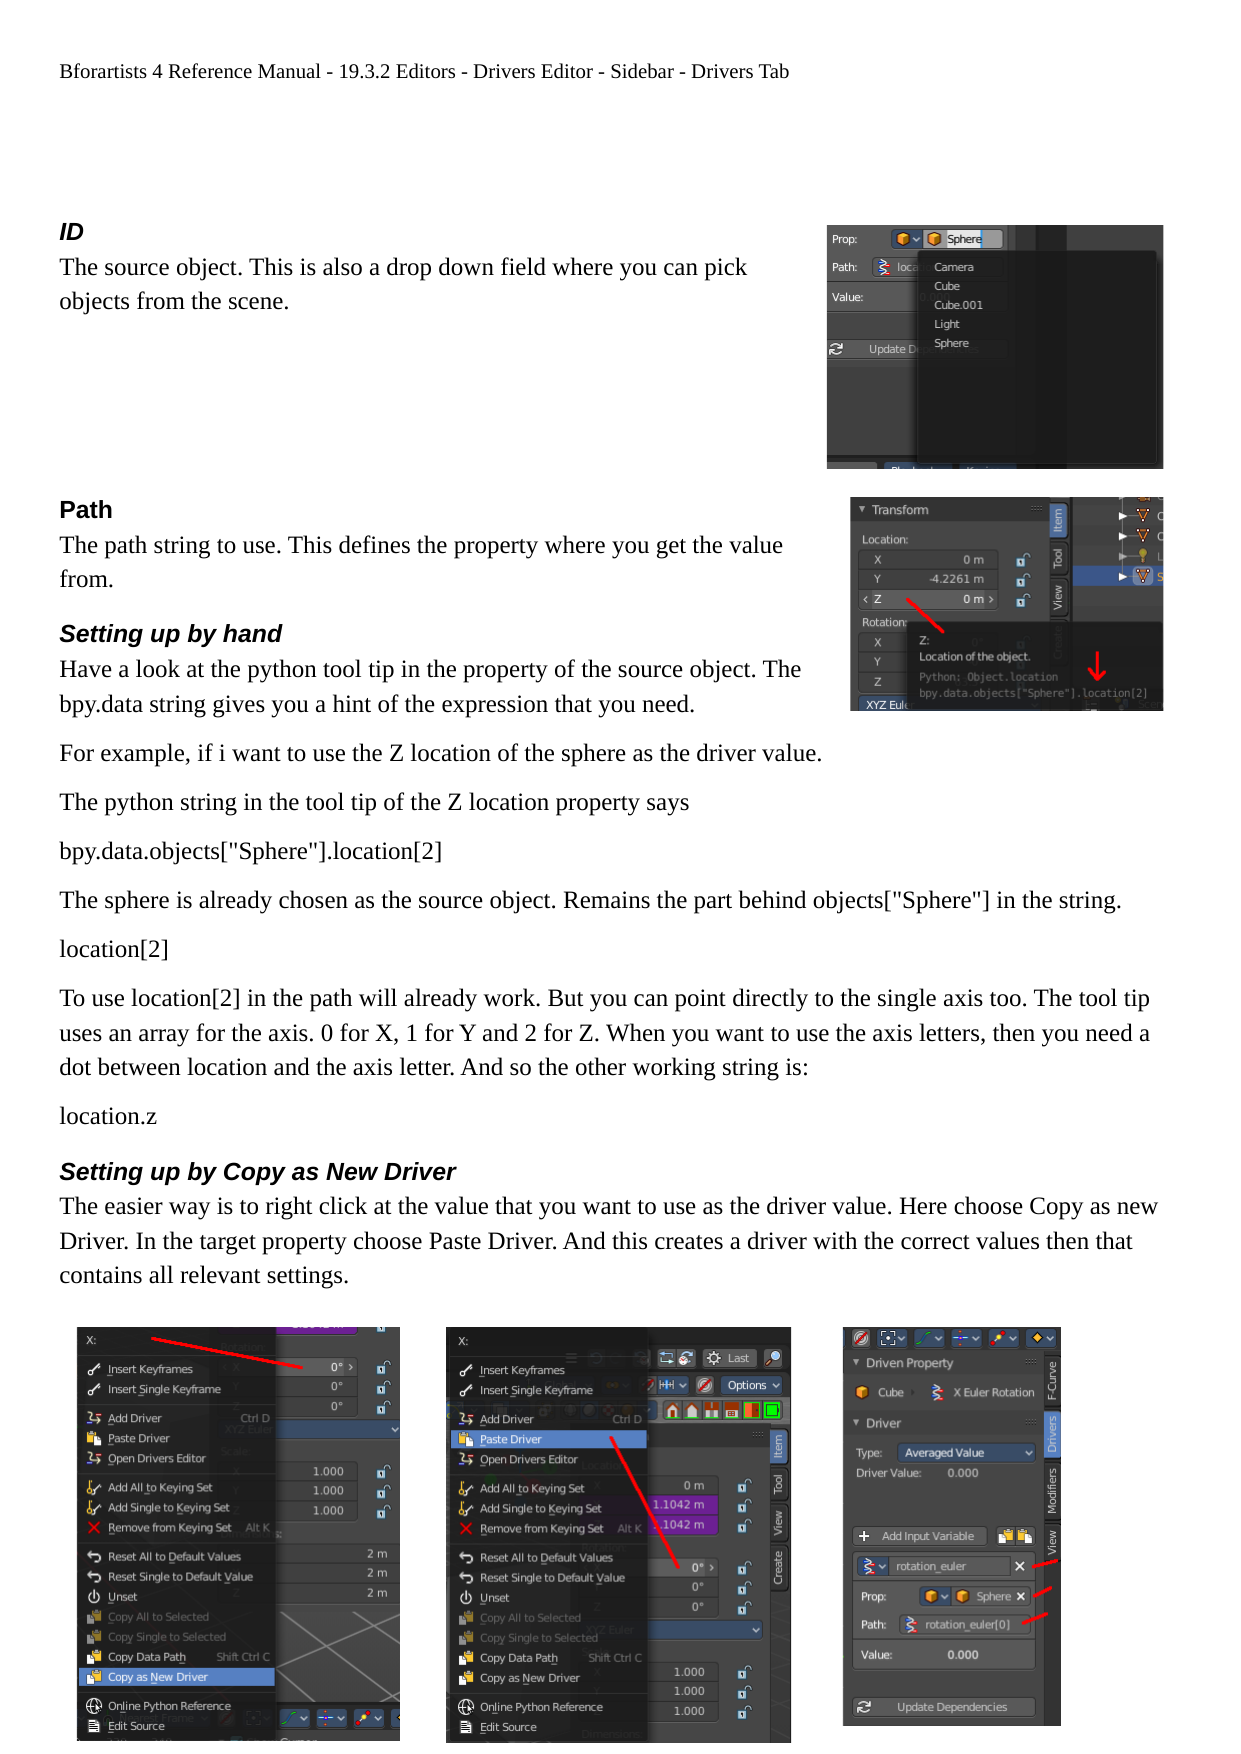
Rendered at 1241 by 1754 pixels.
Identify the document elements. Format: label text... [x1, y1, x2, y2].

picture [76, 1327, 400, 1741]
text To use location[2] in the path will already work. But you can point directly to the single axis too. The tool tip uses an array for the axis. 0 for X, 1 for Y and 2 for Z. When you want to use the axis letters, then you need a dot between location and the axis letter. And so the other working string is: [59, 983, 1181, 1081]
text bpy.data.objects["Sphere"].location[2] [59, 836, 1181, 865]
text For example, if i want to use the Z location of the sphere as the driver value. [59, 738, 1181, 767]
text Have a look at the python tool tip in the property of the source object. The bpy.data string gives you a hint of the expression that you need. [59, 654, 1181, 718]
picture [826, 225, 1164, 469]
text location[2] [59, 934, 1181, 963]
text The easier way is to right click at the value that you want to use as the driver value. Here choose Copy as new Driver. In the target property choose Paste Driver. And this creates a driver with the correct values then that contains all relevant settings. [59, 1191, 1181, 1289]
subtitle [1164, 619, 1181, 648]
text The python string in the tool tip of the Z location property says [59, 787, 1181, 816]
text The source object. This is also a drop down field where you can pick objects from the scene. [59, 252, 826, 315]
picture [842, 1327, 1061, 1726]
text The path string to use. This defines the property where you get the value from. [59, 530, 850, 593]
text location.z [59, 1101, 1181, 1130]
subtitle Setting up by Copy as New Driver [59, 1157, 1181, 1185]
picture [850, 497, 1164, 711]
subtitle ID [59, 217, 1181, 246]
text The sphere is already chosen as the source object. Remains the part behind objects["Sphere"] in the string. [59, 885, 1181, 914]
subtitle Path [59, 495, 1181, 523]
subtitle Setting up by hand [59, 619, 850, 648]
picture [446, 1327, 792, 1743]
